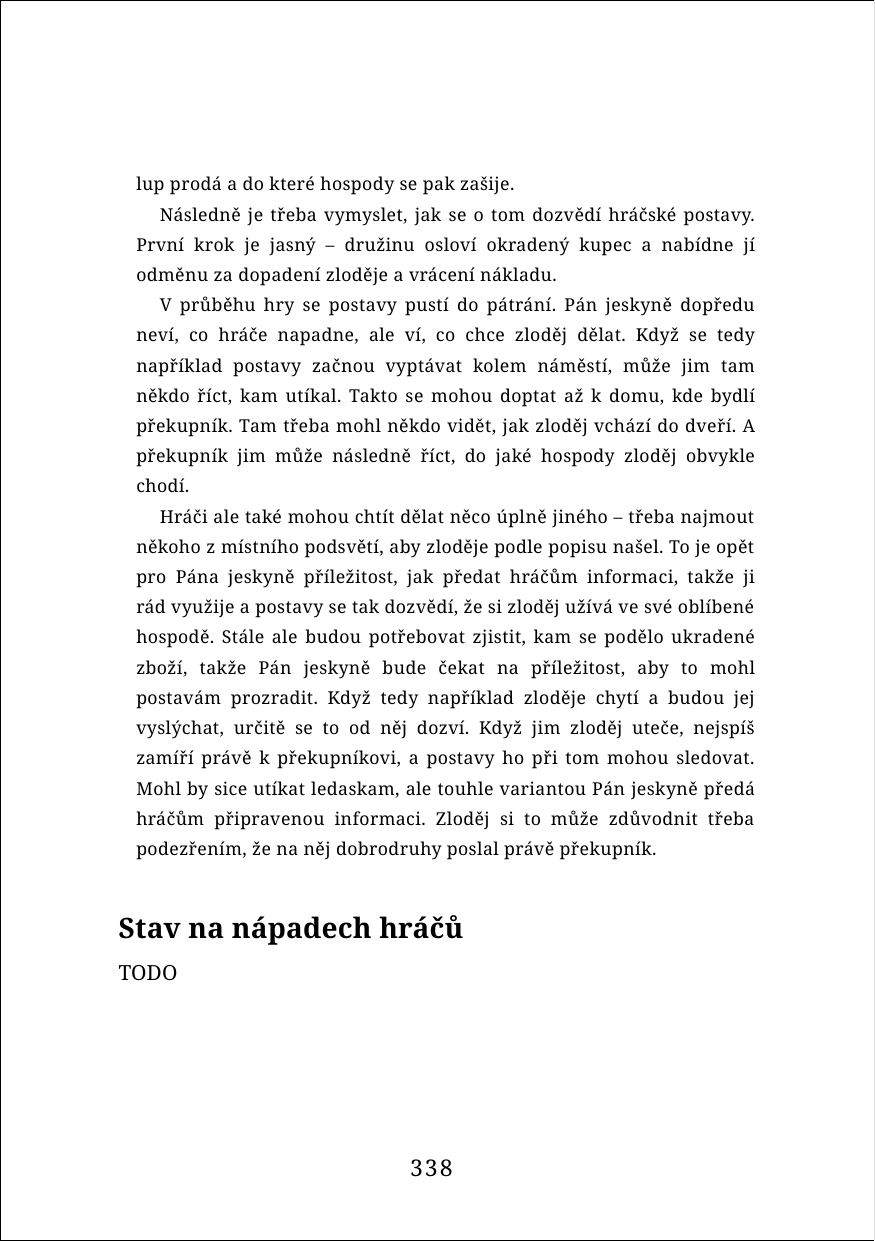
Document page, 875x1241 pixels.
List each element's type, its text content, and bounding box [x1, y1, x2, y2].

text TODO [118, 958, 756, 986]
text lup prodá a do které hospody se pak zašije. Následně je třeba vymyslet, jak se o tom dozvědí hráčské postavy. První krok je jasný – družinu osloví okradený kupec a nabídne jí odměnu za dopadení zloděje a vrácení nákladu. V průběhu hry se postavy pustí do pátrání. Pán jeskyně dopředu neví, co hráče napadne, ale ví, co chce zloděj dělat. Když se tedy například postavy začnou vyptávat kolem náměstí, může jim tam někdo říct, kam utíkal. Takto se mohou doptat až k domu, kde bydlí překupník. Tam třeba mohl někdo vidět, jak zloděj vchází do dveří. A překupník jim může následně říct, do jaké hospody zloděj obvykle chodí. Hráči ale také mohou chtít dělat něco úplně jiného – třeba najmout někoho z místního podsvětí, aby zloděje podle popisu našel. To je opět pro Pána jeskyně příležitost, jak předat hráčům informaci, takže ji rád využije a postavy se tak dozvědí, že si zloděj užívá ve své oblíbené hospodě. Stále ale budou potřebovat zjistit, kam se podělo ukradené zboží, takže Pán jeskyně bude čekat na příležitost, aby to mohl postavám prozradit. Když tedy například zloděje chytí a budou jej vyslýchat, určitě se to od něj dozví. Když jim zloděj uteče, nejspíš zamíří právě k překupníkovi, a postavy ho při tom mohou sledovat. Mohl by sice utíkat ledaskam, ale touhle variantou Pán jeskyně předá hráčům připravenou informaci. Zloděj si to může zdůvodnit třeba podezřením, že na něj dobrodruhy poslal právě překupník. [136, 172, 756, 861]
subtitle Stav na nápadech hráčů [118, 908, 756, 946]
